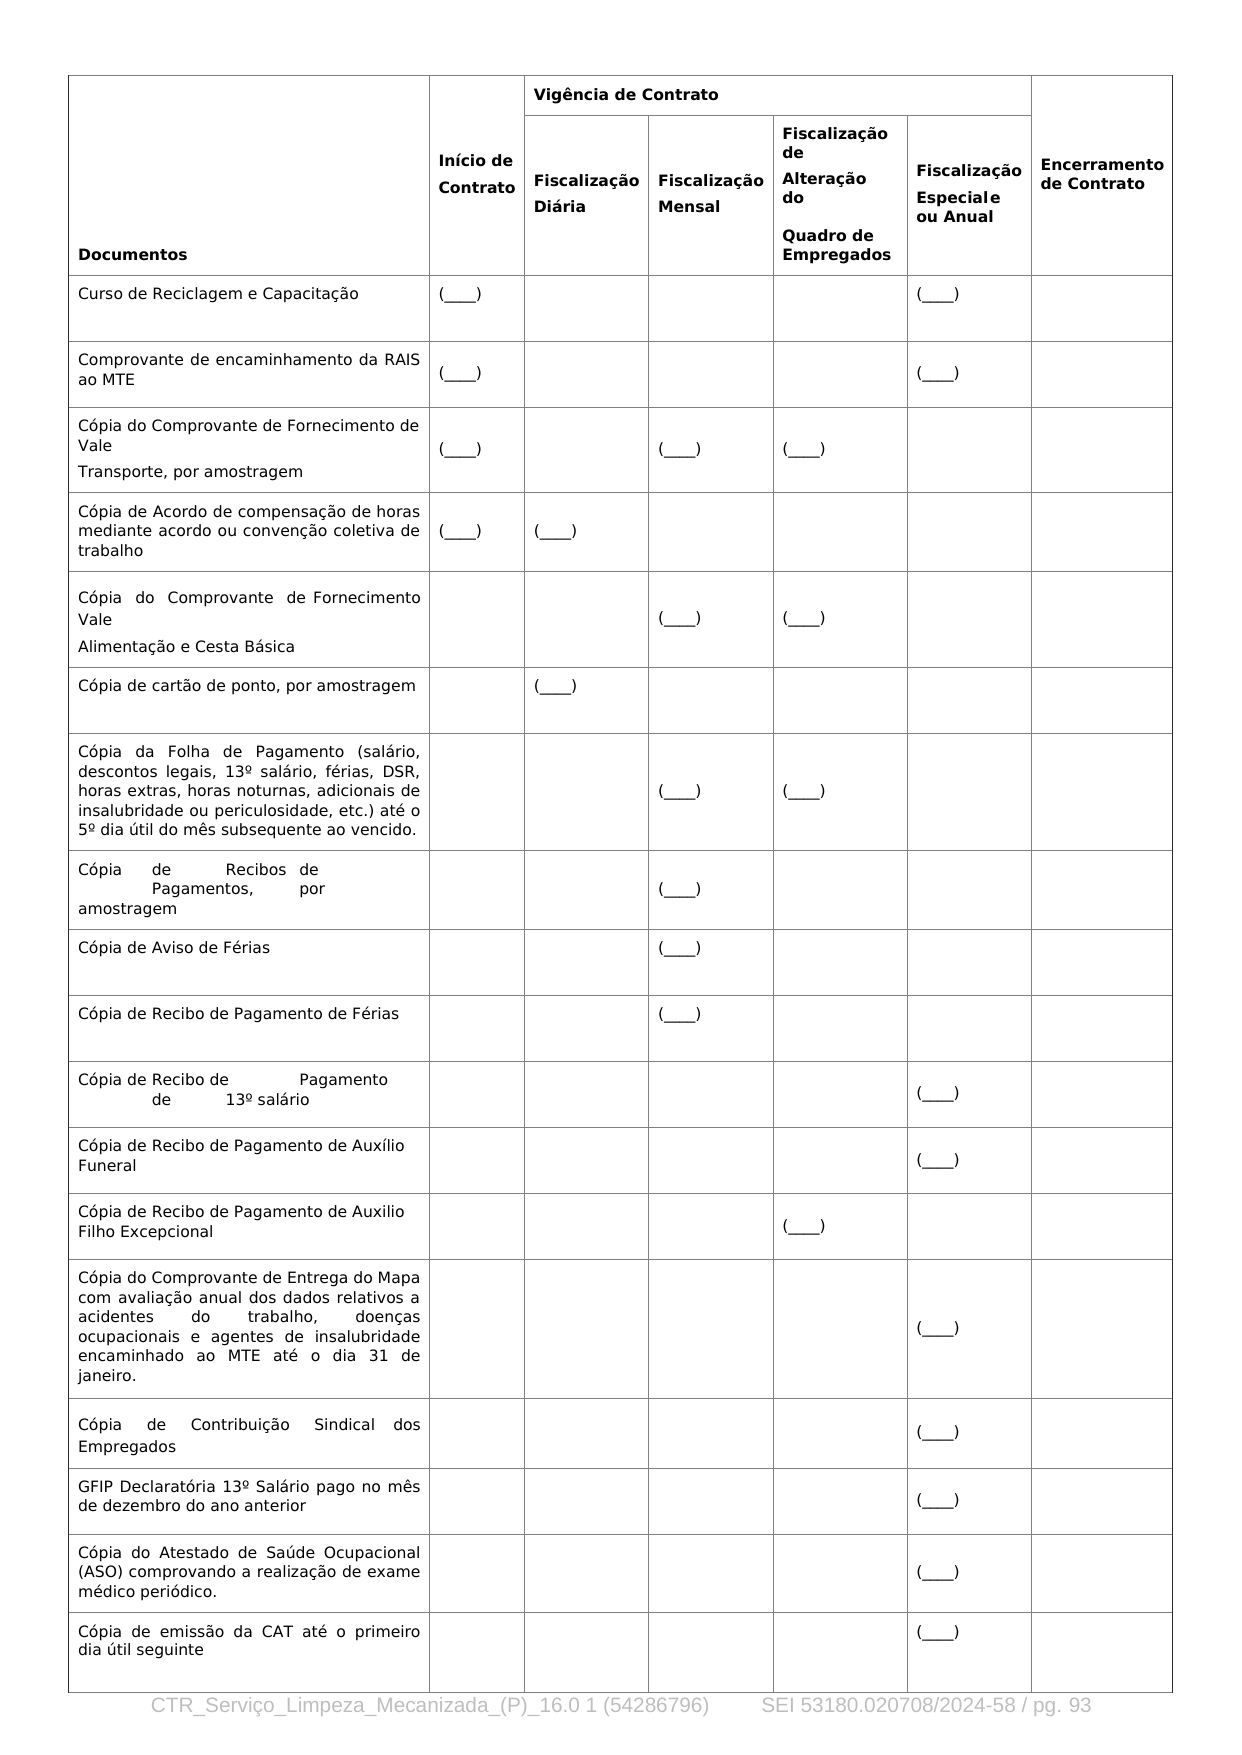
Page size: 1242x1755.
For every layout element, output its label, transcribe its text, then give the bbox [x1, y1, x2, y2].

table_cell [649, 493, 773, 571]
table_cell Cópia de Recibos de Pagamentos, por amostragem [69, 851, 429, 929]
table_cell [525, 1469, 648, 1533]
table_cell [430, 1469, 524, 1533]
table_cell [649, 1469, 773, 1533]
table_cell Vigência de Contrato [525, 76, 1031, 114]
table_cell [1032, 668, 1172, 733]
table_cell [774, 851, 907, 929]
table_cell (____) [430, 342, 524, 407]
table_cell [1032, 276, 1172, 341]
table_cell [525, 572, 648, 667]
table_cell Fiscalização Diária [525, 116, 648, 275]
table_cell [1032, 1260, 1172, 1398]
table_cell [525, 1613, 648, 1692]
table_cell [525, 1194, 648, 1259]
table_cell [525, 408, 648, 492]
table_cell (____) [525, 668, 648, 733]
table_cell [430, 1194, 524, 1259]
table_cell [774, 1062, 907, 1127]
table_cell [525, 342, 648, 407]
table_cell [430, 734, 524, 850]
table_cell [908, 851, 1031, 929]
table_cell [525, 1399, 648, 1467]
table_cell Início de Contrato [430, 76, 524, 275]
table_cell [525, 276, 648, 341]
table_cell (____) [774, 408, 907, 492]
table_cell [774, 1469, 907, 1533]
table_cell [649, 668, 773, 733]
table_cell Curso de Reciclagem e Capacitação [69, 276, 429, 341]
table_cell [430, 996, 524, 1061]
table_cell [430, 668, 524, 733]
table_cell [430, 572, 524, 667]
table_cell Cópia de emissão da CAT até o primeiro dia útil seguinte [69, 1613, 429, 1692]
table_cell [774, 1399, 907, 1467]
table_cell [908, 408, 1031, 492]
table_cell [525, 1062, 648, 1127]
table_cell (____) [908, 1062, 1031, 1127]
table_cell [649, 1399, 773, 1467]
table_cell [1032, 572, 1172, 667]
table_cell (____) [649, 408, 773, 492]
table_cell (____) [908, 1399, 1031, 1467]
table_cell Cópia de cartão de ponto, por amostragem [69, 668, 429, 733]
table_cell [774, 493, 907, 571]
table_cell Cópia da Folha de Pagamento (salário, descontos legais, 13º salário, férias, DSR, horas extras, horas noturnas, adicionais de insalubridade ou periculosidade, etc.) até o 5º dia útil do mês subsequente ao vencido. [69, 734, 429, 850]
table_cell [430, 1535, 524, 1612]
table_cell (____) [908, 276, 1031, 341]
table_cell [430, 1062, 524, 1127]
table_cell [774, 1260, 907, 1398]
table_cell Comprovante de encaminhamento da RAIS ao MTE [69, 342, 429, 407]
table_cell (____) [430, 408, 524, 492]
table_cell [908, 996, 1031, 1061]
table_cell [649, 1260, 773, 1398]
table_cell (____) [908, 1469, 1031, 1533]
table_cell [525, 996, 648, 1061]
table_cell Cópia de Recibo de Pagamento de Auxílio Funeral [69, 1128, 429, 1193]
table_cell [430, 1613, 524, 1692]
table_cell Fiscalização de Alteração do Quadro de Empregados [774, 116, 907, 275]
table_cell (____) [774, 1194, 907, 1259]
table_cell (____) [525, 493, 648, 571]
table_cell (____) [774, 572, 907, 667]
table_cell [1032, 342, 1172, 407]
table_cell Cópia de Recibo de Pagamento de Auxilio Filho Excepcional [69, 1194, 429, 1259]
table_cell [908, 930, 1031, 995]
table_cell (____) [649, 996, 773, 1061]
table_cell [525, 1128, 648, 1193]
table_cell [649, 342, 773, 407]
table_cell [774, 668, 907, 733]
table_cell [525, 851, 648, 929]
table_cell [525, 734, 648, 850]
table_cell [649, 1613, 773, 1692]
table_cell [1032, 996, 1172, 1061]
table_cell [430, 851, 524, 929]
table_cell [1032, 408, 1172, 492]
table_cell (____) [908, 1260, 1031, 1398]
table_cell (____) [430, 276, 524, 341]
table_cell [430, 1399, 524, 1467]
table_cell GFIP Declaratória 13º Salário pago no mês de dezembro do ano anterior [69, 1469, 429, 1533]
table_cell Cópia de Recibo de Pagamento de 13º salário [69, 1062, 429, 1127]
table_cell Fiscalização Especial e ou Anual [908, 116, 1031, 275]
table_cell [649, 1062, 773, 1127]
table_cell [525, 1260, 648, 1398]
table_cell [1032, 851, 1172, 929]
table_cell (____) [774, 734, 907, 850]
table_cell [774, 930, 907, 995]
table_cell [430, 1128, 524, 1193]
table_cell [774, 996, 907, 1061]
table_cell [1032, 1535, 1172, 1612]
table_cell [908, 734, 1031, 850]
table_cell Cópia de Recibo de Pagamento de Férias [69, 996, 429, 1061]
table_cell [649, 1194, 773, 1259]
table_cell [1032, 493, 1172, 571]
table_cell [774, 276, 907, 341]
table_cell [1032, 1399, 1172, 1467]
table_cell [774, 1535, 907, 1612]
table_cell (____) [430, 493, 524, 571]
table_cell [774, 342, 907, 407]
table_cell [1032, 930, 1172, 995]
table_cell [908, 1194, 1031, 1259]
table_cell [430, 1260, 524, 1398]
table_cell Fiscalização Mensal [649, 116, 773, 275]
table_cell [908, 668, 1031, 733]
table_cell [908, 572, 1031, 667]
table_cell Cópia de Contribuição Sindical dos Empregados [69, 1399, 429, 1467]
table_cell [649, 1535, 773, 1612]
table_cell (____) [649, 930, 773, 995]
table_cell Cópia de Acordo de compensação de horas mediante acordo ou convenção coletiva de trabalho [69, 493, 429, 571]
table_cell Encerramento de Contrato [1032, 76, 1172, 275]
table_cell Cópia do Comprovante de Fornecimento Vale Alimentação e Cesta Básica [69, 572, 429, 667]
table_cell [1032, 1469, 1172, 1533]
table_cell [1032, 1062, 1172, 1127]
table_cell [774, 1128, 907, 1193]
table_cell (____) [908, 342, 1031, 407]
table_cell Cópia do Comprovante de Fornecimento de Vale Transporte, por amostragem [69, 408, 429, 492]
table_cell [774, 1613, 907, 1692]
table_cell (____) [908, 1613, 1031, 1692]
table_cell [649, 276, 773, 341]
table_cell [1032, 734, 1172, 850]
table_cell [1032, 1194, 1172, 1259]
table_cell [525, 1535, 648, 1612]
table_cell [430, 930, 524, 995]
table_cell [649, 1128, 773, 1193]
table_cell Documentos [69, 76, 429, 275]
table_cell [908, 493, 1031, 571]
table_cell (____) [908, 1128, 1031, 1193]
table_cell (____) [908, 1535, 1031, 1612]
table_cell [1032, 1128, 1172, 1193]
table_cell Cópia do Comprovante de Entrega do Mapa com avaliação anual dos dados relativos a acidentes do trabalho, doenças ocupacionais e agentes de insalubridade encaminhado ao MTE até o dia 31 de janeiro. [69, 1260, 429, 1398]
table_cell Cópia de Aviso de Férias [69, 930, 429, 995]
table_cell (____) [649, 734, 773, 850]
table_cell [1032, 1613, 1172, 1692]
table_cell [525, 930, 648, 995]
table_cell (____) [649, 851, 773, 929]
table_cell Cópia do Atestado de Saúde Ocupacional (ASO) comprovando a realização de exame médico periódico. [69, 1535, 429, 1612]
table_cell (____) [649, 572, 773, 667]
